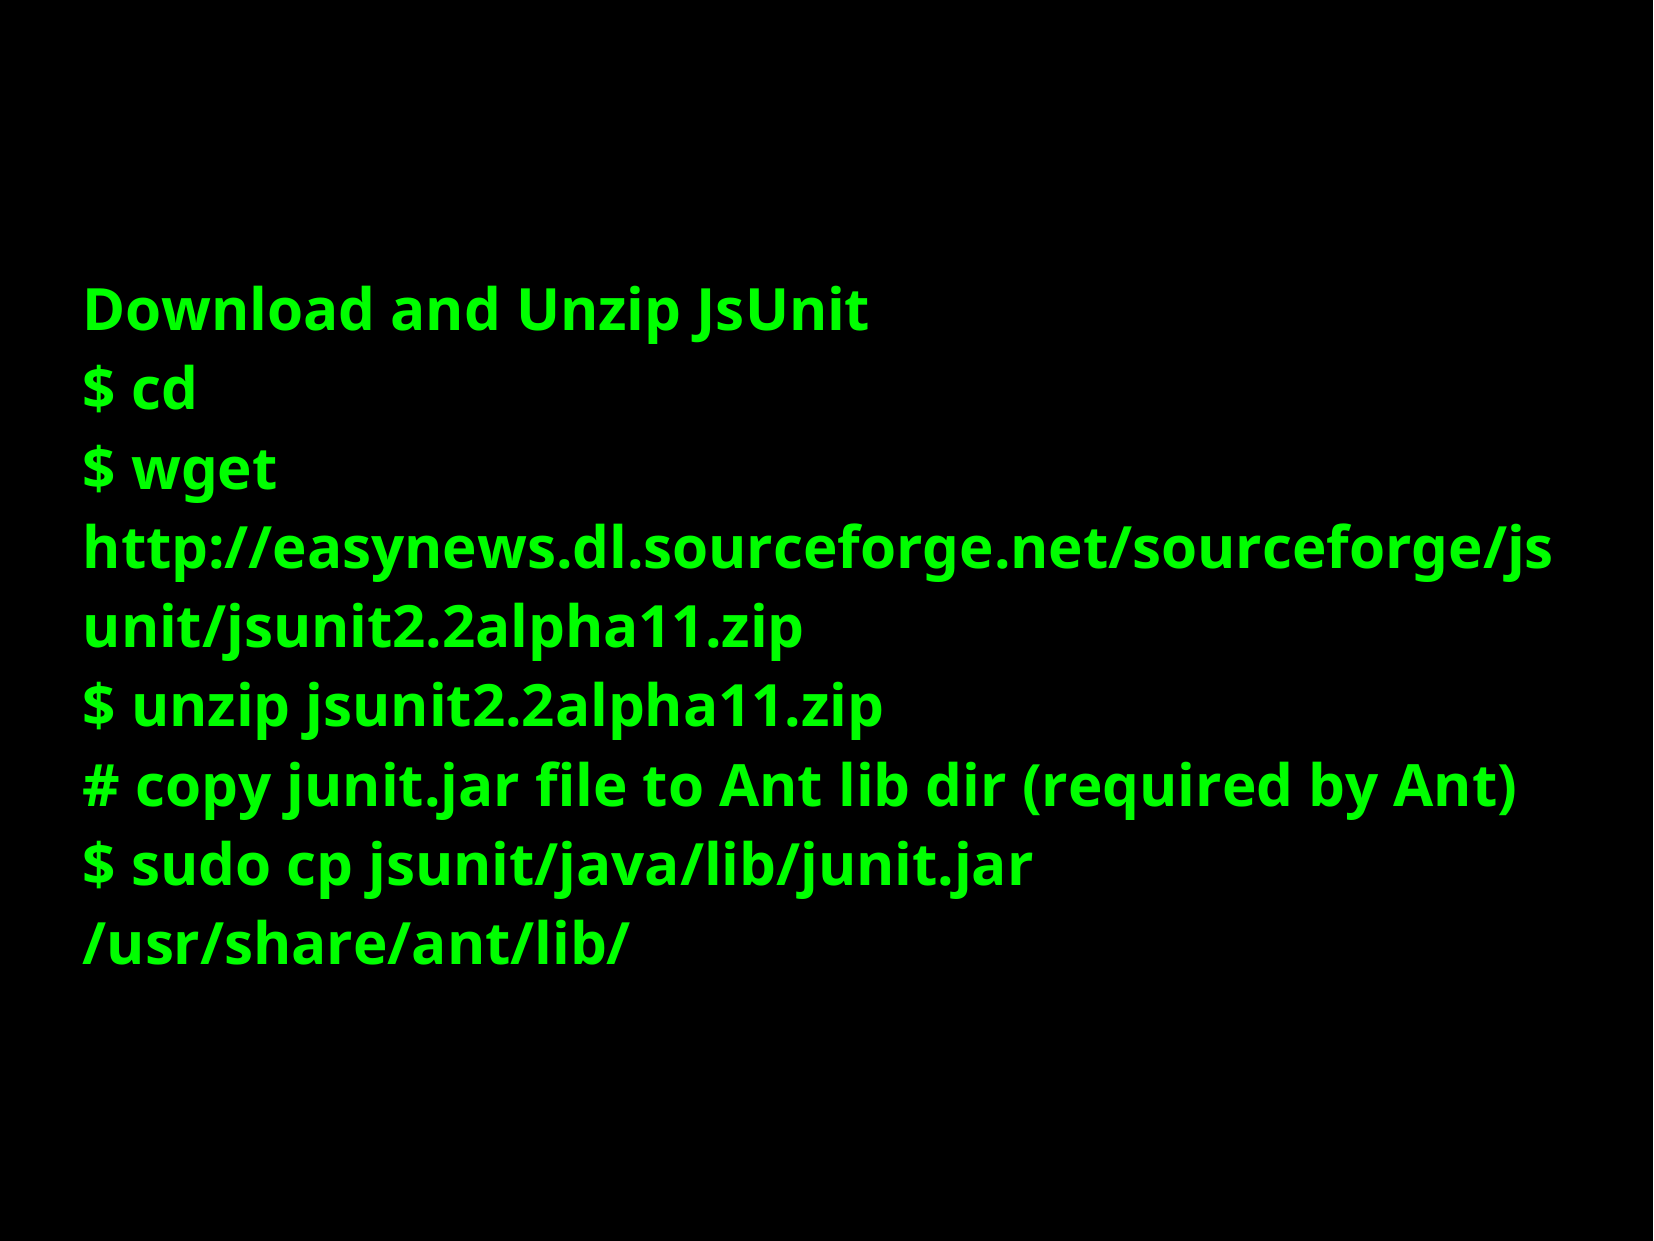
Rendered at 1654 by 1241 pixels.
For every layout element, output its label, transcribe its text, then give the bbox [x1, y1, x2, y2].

title Download and Unzip JsUnit $ cd $ wget http://easynews.dl.sourceforge.net/sourceforge/jsunit/jsunit2.2alpha11.zip $ unzip jsunit2.2alpha11.zip # copy junit.jar file to Ant lib dir (required by Ant) $ sudo cp jsunit/java/lib/junit.jar /usr/share/ant/lib/ [82, 49, 1571, 1201]
